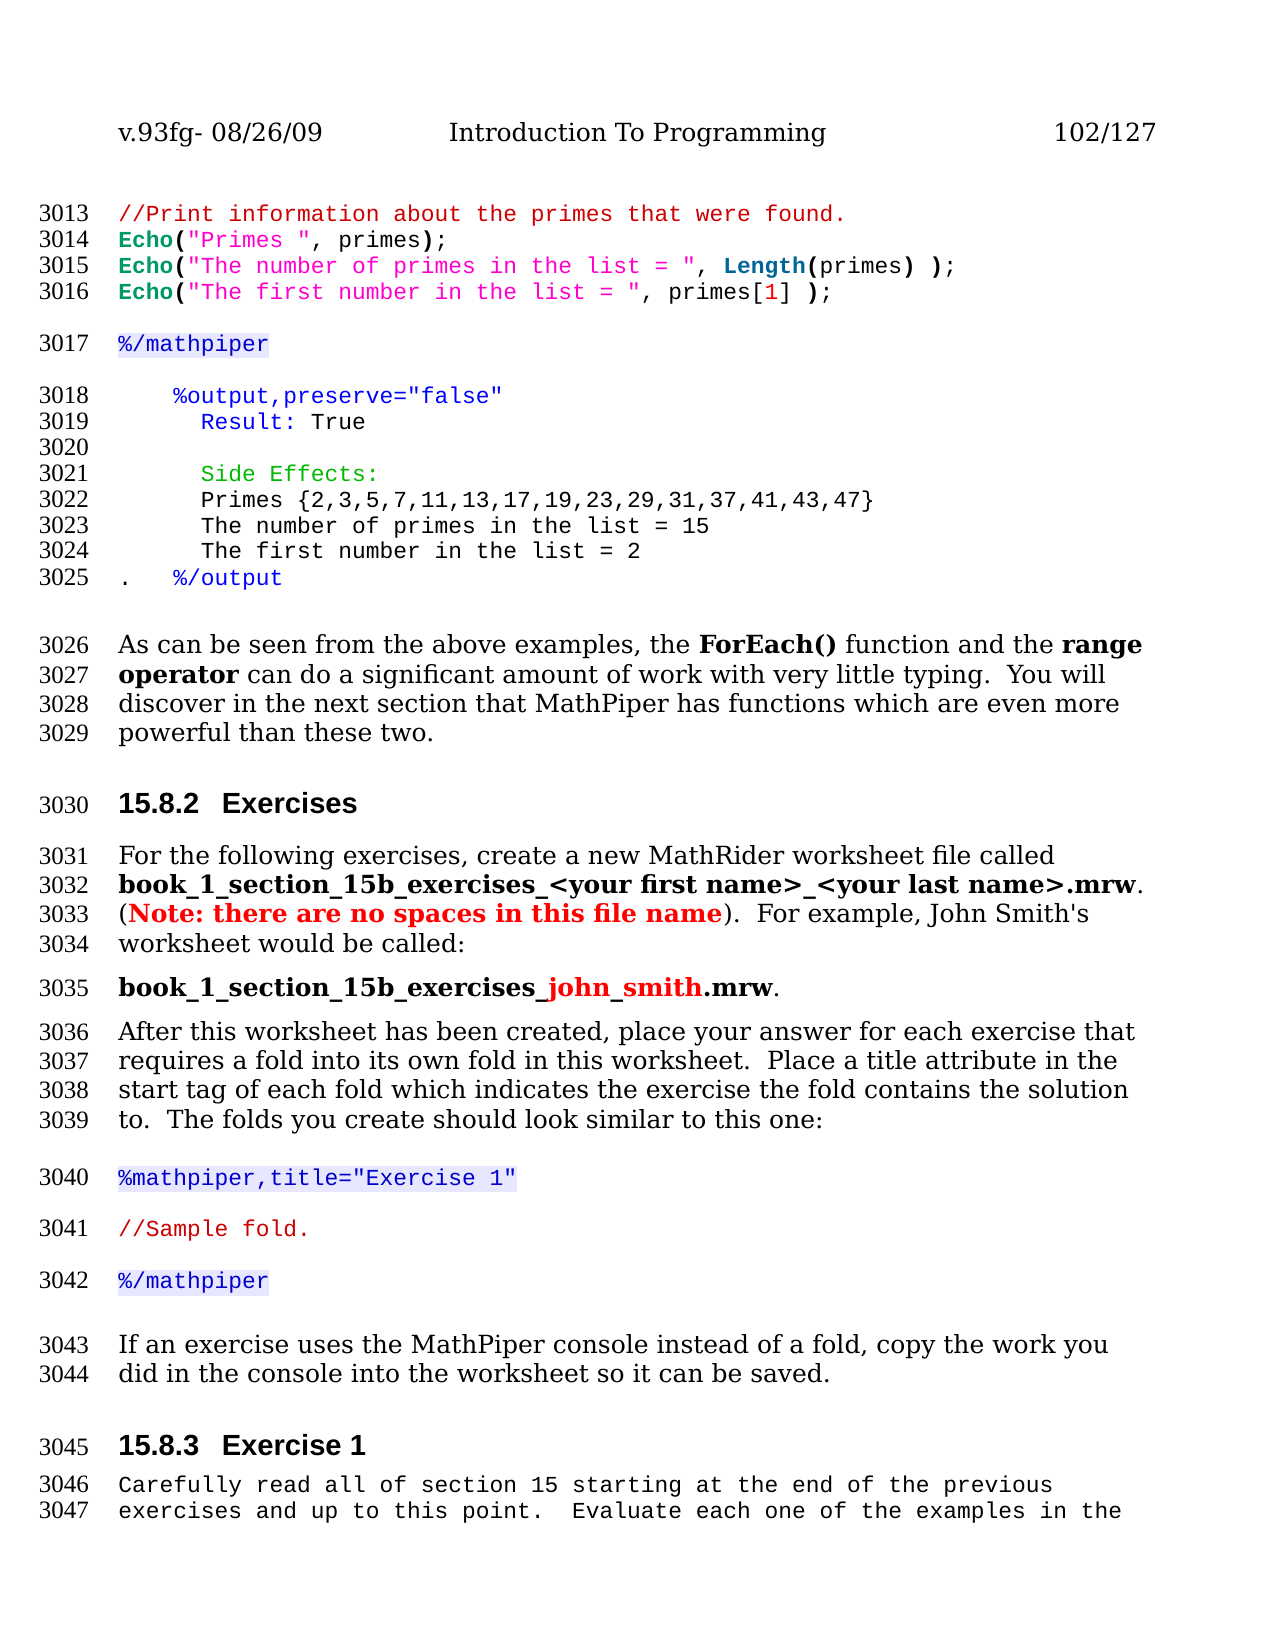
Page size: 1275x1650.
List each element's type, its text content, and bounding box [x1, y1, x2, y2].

text Result: True [118, 410, 1157, 436]
text book_1_section_15b_exercises_john_smith.mrw. [118, 973, 1157, 1002]
text //Print information about the primes that were found. [118, 203, 1157, 229]
text %mathpiper,title="Exercise 1" [118, 1166, 1157, 1192]
text Side Effects: [118, 462, 1157, 488]
text %output,preserve="false" [118, 384, 1157, 410]
text %/mathpiper [118, 1270, 1157, 1296]
text After this worksheet has been created, place your answer for each exercise that requires a fold into its own fold in this worksheet. Place a title attribute in the start tag of each fold which indicates the exercise the fold contains the solution to. The folds you create should look similar to this one: [118, 1017, 1157, 1134]
text The number of primes in the list = 15 [118, 514, 1157, 540]
text . %/output [118, 566, 1157, 592]
text For the following exercises, create a new MathRider worksheet file called book_1_section_15b_exercises_<your first name>_<your last name>.mrw. (Note: there are no spaces in this file name). For example, John Smith's worksheet would be called: [118, 841, 1157, 958]
text As can be seen from the above examples, the ForEach() function and the range operator can do a significant amount of work with very little typing. You will discover in the next section that MathPiper has functions which are even more powerful than these two. [118, 630, 1157, 747]
text Primes {2,3,5,7,11,13,17,19,23,29,31,37,41,43,47} [118, 488, 1157, 514]
text //Sample fold. [118, 1218, 1157, 1244]
text Echo("Primes ", primes); [118, 229, 1157, 254]
subtitle Exercise 1 [118, 1428, 1157, 1461]
text The first number in the list = 2 [118, 540, 1157, 566]
text Carefully read all of section 15 starting at the end of the previous exercises and up to this point. Evaluate each one of the examples in the [118, 1473, 1157, 1525]
text Echo("The number of primes in the list = ", Length(primes) ); [118, 254, 1157, 281]
text Echo("The first number in the list = ", primes[1] ); [118, 281, 1157, 306]
text %/mathpiper [118, 332, 1157, 358]
text If an exercise uses the MathPiper console instead of a fold, copy the work you did in the console into the worksheet so it can be saved. [118, 1331, 1157, 1389]
subtitle Exercises [118, 786, 1157, 820]
